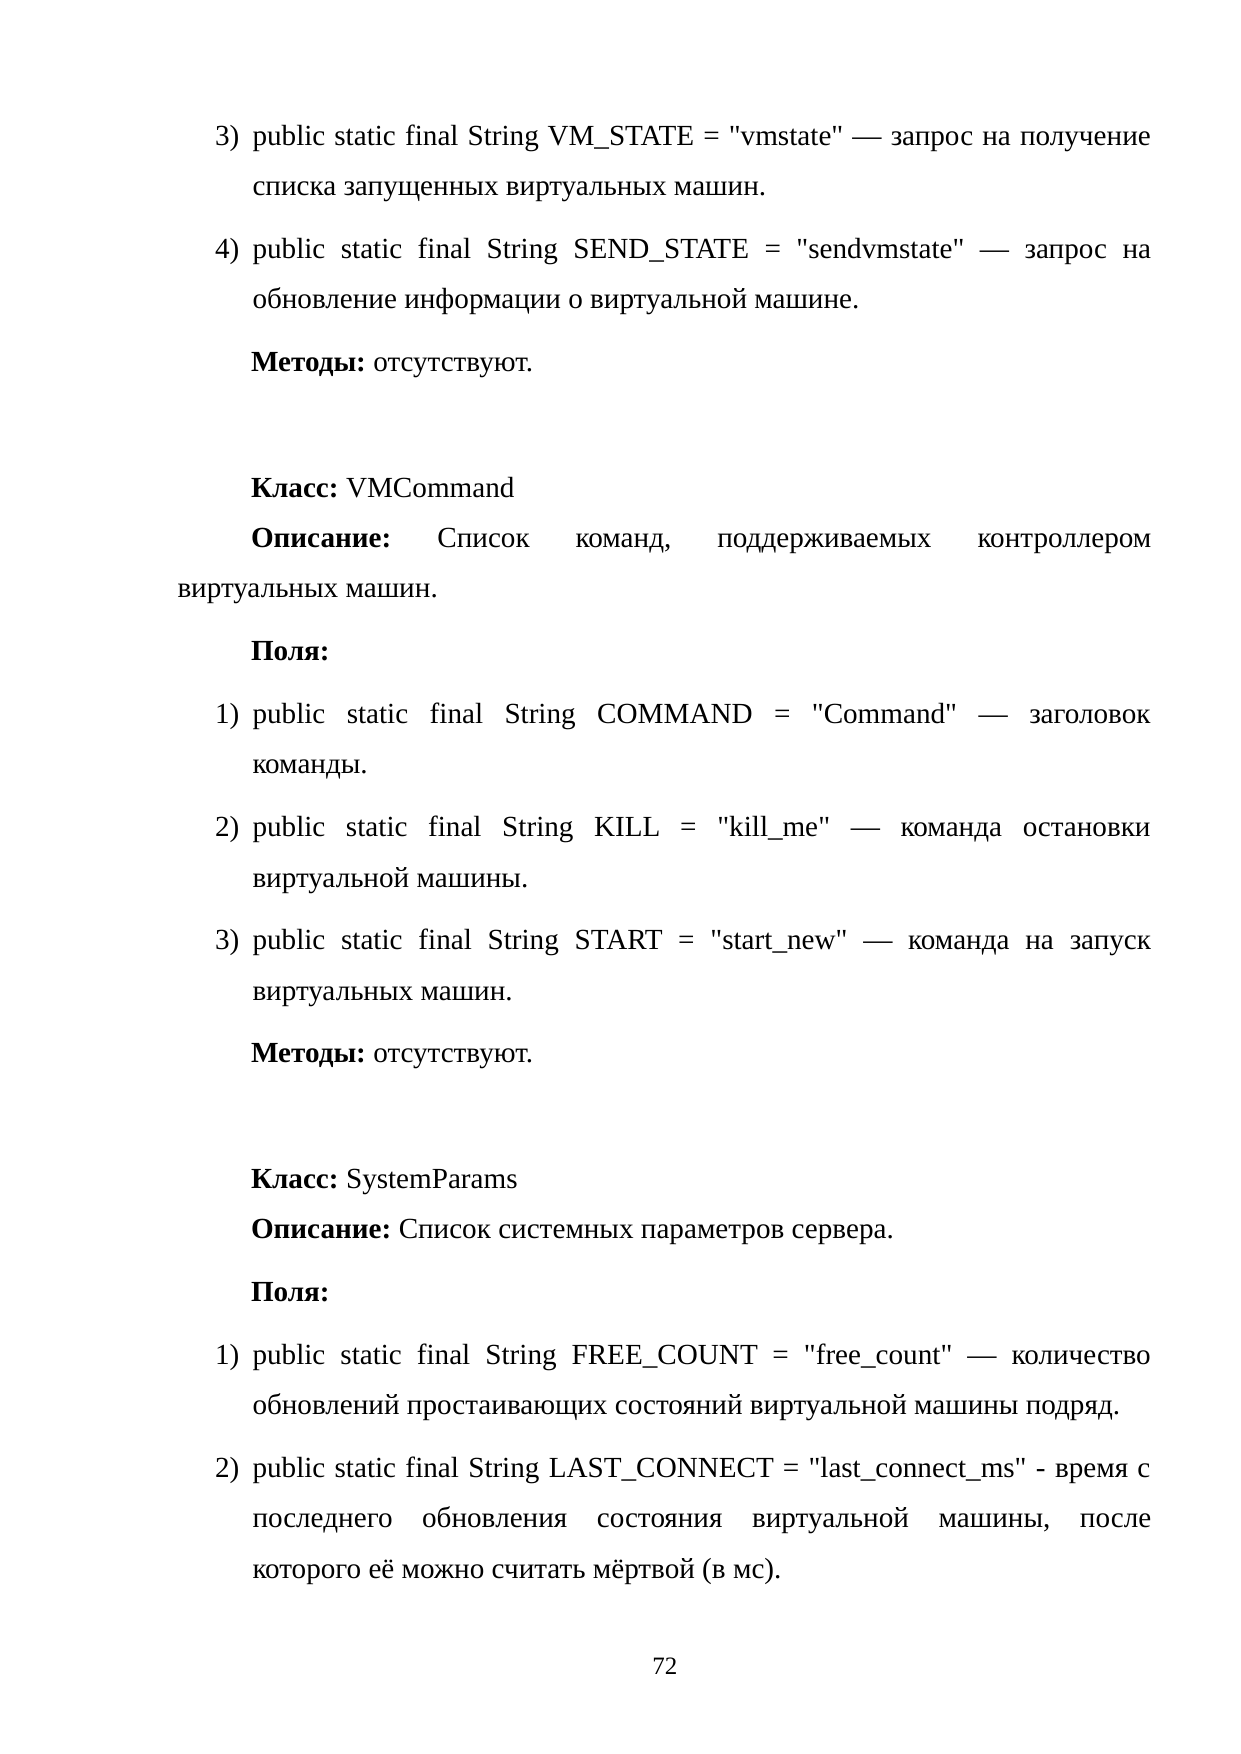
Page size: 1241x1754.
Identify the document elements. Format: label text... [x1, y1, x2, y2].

list public static final String FREE_COUNT = "free_count" — количество обновлений простаивающих состояний виртуальной машины подряд. [215, 1337, 1152, 1421]
text Класс: SystemParams [177, 1161, 1152, 1195]
text Описание: Список системных параметров сервера. [177, 1212, 1152, 1245]
list public static final String KILL = "kill_me" — команда остановки виртуальной машины. [215, 809, 1152, 893]
text Поля: [177, 633, 1152, 667]
text Поля: [177, 1274, 1152, 1308]
list public static final String LAST_CONNECT = "last_connect_ms" - время с последнего обновления состояния виртуальной машины, после которого её можно считать мёртвой (в мс). [215, 1450, 1152, 1584]
list public static final String SEND_STATE = "sendvmstate" — запрос на обновление информации о виртуальной машине. [215, 231, 1152, 315]
text Описание: Список команд, поддерживаемых контроллером виртуальных машин. [177, 520, 1152, 604]
list public static final String VM_STATE = "vmstate" — запрос на получение списка запущенных виртуальных машин. [215, 118, 1152, 202]
text Методы: отсутствуют. [177, 344, 1152, 378]
list public static final String COMMAND = "Command" — заголовок команды. [215, 696, 1152, 780]
list public static final String START = "start_new" — команда на запуск виртуальных машин. [215, 922, 1152, 1006]
text Методы: отсутствуют. [177, 1036, 1152, 1069]
text Класс: VMCommand [177, 470, 1152, 503]
